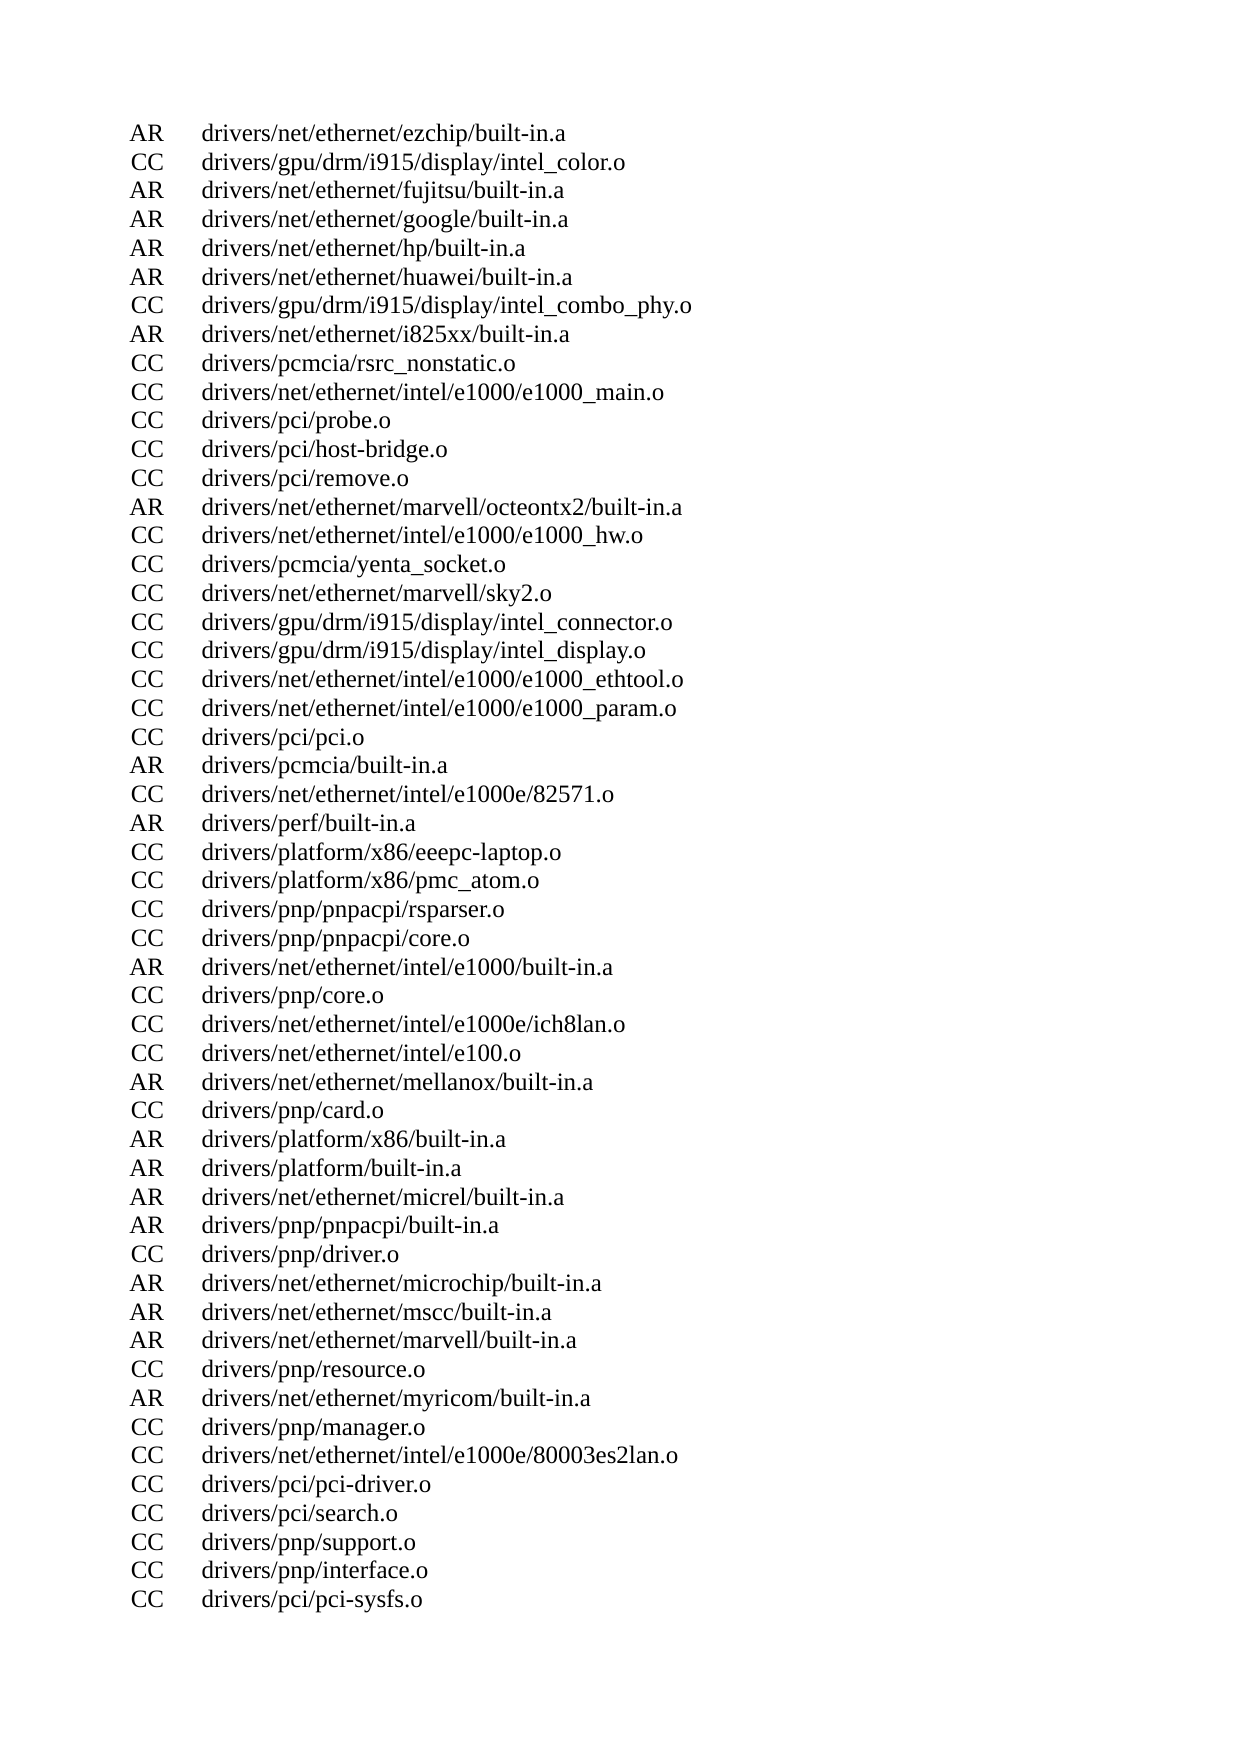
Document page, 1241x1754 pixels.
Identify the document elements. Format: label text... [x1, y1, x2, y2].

text AR drivers/net/ethernet/intel/e1000/built-in.a [118, 952, 1122, 981]
text AR drivers/perf/built-in.a [118, 808, 1122, 837]
text CC drivers/gpu/drm/i915/display/intel_display.o [118, 636, 1122, 664]
text CC drivers/net/ethernet/intel/e1000/e1000_main.o [118, 377, 1122, 406]
text AR drivers/net/ethernet/marvell/octeontx2/built-in.a [118, 492, 1122, 521]
text CC drivers/net/ethernet/marvell/sky2.o [118, 578, 1122, 607]
text CC drivers/net/ethernet/intel/e100.o [118, 1038, 1122, 1067]
text AR drivers/net/ethernet/myricom/built-in.a [118, 1383, 1122, 1412]
text CC drivers/gpu/drm/i915/display/intel_combo_phy.o [118, 291, 1122, 319]
text AR drivers/net/ethernet/micrel/built-in.a [118, 1182, 1122, 1211]
text CC drivers/pnp/core.o [118, 981, 1122, 1009]
text CC drivers/net/ethernet/intel/e1000/e1000_ethtool.o [118, 664, 1122, 693]
text CC drivers/platform/x86/pmc_atom.o [118, 866, 1122, 894]
text CC drivers/pci/pci-driver.o [118, 1469, 1122, 1498]
text CC drivers/pci/pci-sysfs.o [118, 1584, 1122, 1613]
text CC drivers/pci/pci.o [118, 722, 1122, 751]
text AR drivers/platform/built-in.a [118, 1153, 1122, 1182]
text CC drivers/pnp/resource.o [118, 1354, 1122, 1383]
text CC drivers/pnp/support.o [118, 1527, 1122, 1556]
text CC drivers/net/ethernet/intel/e1000e/ich8lan.o [118, 1009, 1122, 1038]
text AR drivers/net/ethernet/mscc/built-in.a [118, 1297, 1122, 1326]
text CC drivers/pci/host-bridge.o [118, 434, 1122, 463]
text CC drivers/pcmcia/yenta_socket.o [118, 549, 1122, 578]
text AR drivers/pcmcia/built-in.a [118, 751, 1122, 779]
text CC drivers/net/ethernet/intel/e1000e/82571.o [118, 779, 1122, 808]
text CC drivers/pnp/card.o [118, 1096, 1122, 1124]
text AR drivers/net/ethernet/fujitsu/built-in.a [118, 176, 1122, 204]
text CC drivers/pnp/driver.o [118, 1239, 1122, 1268]
text CC drivers/pcmcia/rsrc_nonstatic.o [118, 348, 1122, 377]
text AR drivers/net/ethernet/marvell/built-in.a [118, 1326, 1122, 1354]
text AR drivers/platform/x86/built-in.a [118, 1124, 1122, 1153]
text CC drivers/pci/probe.o [118, 406, 1122, 434]
text CC drivers/net/ethernet/intel/e1000/e1000_hw.o [118, 521, 1122, 549]
text CC drivers/pci/search.o [118, 1498, 1122, 1527]
text CC drivers/gpu/drm/i915/display/intel_color.o [118, 147, 1122, 176]
text AR drivers/net/ethernet/google/built-in.a [118, 204, 1122, 233]
text CC drivers/pnp/manager.o [118, 1412, 1122, 1441]
text CC drivers/pnp/interface.o [118, 1556, 1122, 1584]
text CC drivers/pci/remove.o [118, 463, 1122, 492]
text AR drivers/net/ethernet/ezchip/built-in.a [118, 118, 1122, 147]
text AR drivers/net/ethernet/microchip/built-in.a [118, 1268, 1122, 1297]
text AR drivers/net/ethernet/mellanox/built-in.a [118, 1067, 1122, 1096]
text AR drivers/pnp/pnpacpi/built-in.a [118, 1211, 1122, 1239]
text AR drivers/net/ethernet/huawei/built-in.a [118, 262, 1122, 291]
text CC drivers/pnp/pnpacpi/rsparser.o [118, 894, 1122, 923]
text CC drivers/platform/x86/eeepc-laptop.o [118, 837, 1122, 866]
text CC drivers/pnp/pnpacpi/core.o [118, 923, 1122, 952]
text AR drivers/net/ethernet/i825xx/built-in.a [118, 319, 1122, 348]
text CC drivers/gpu/drm/i915/display/intel_connector.o [118, 607, 1122, 636]
text CC drivers/net/ethernet/intel/e1000e/80003es2lan.o [118, 1441, 1122, 1469]
text AR drivers/net/ethernet/hp/built-in.a [118, 233, 1122, 262]
text CC drivers/net/ethernet/intel/e1000/e1000_param.o [118, 693, 1122, 722]
